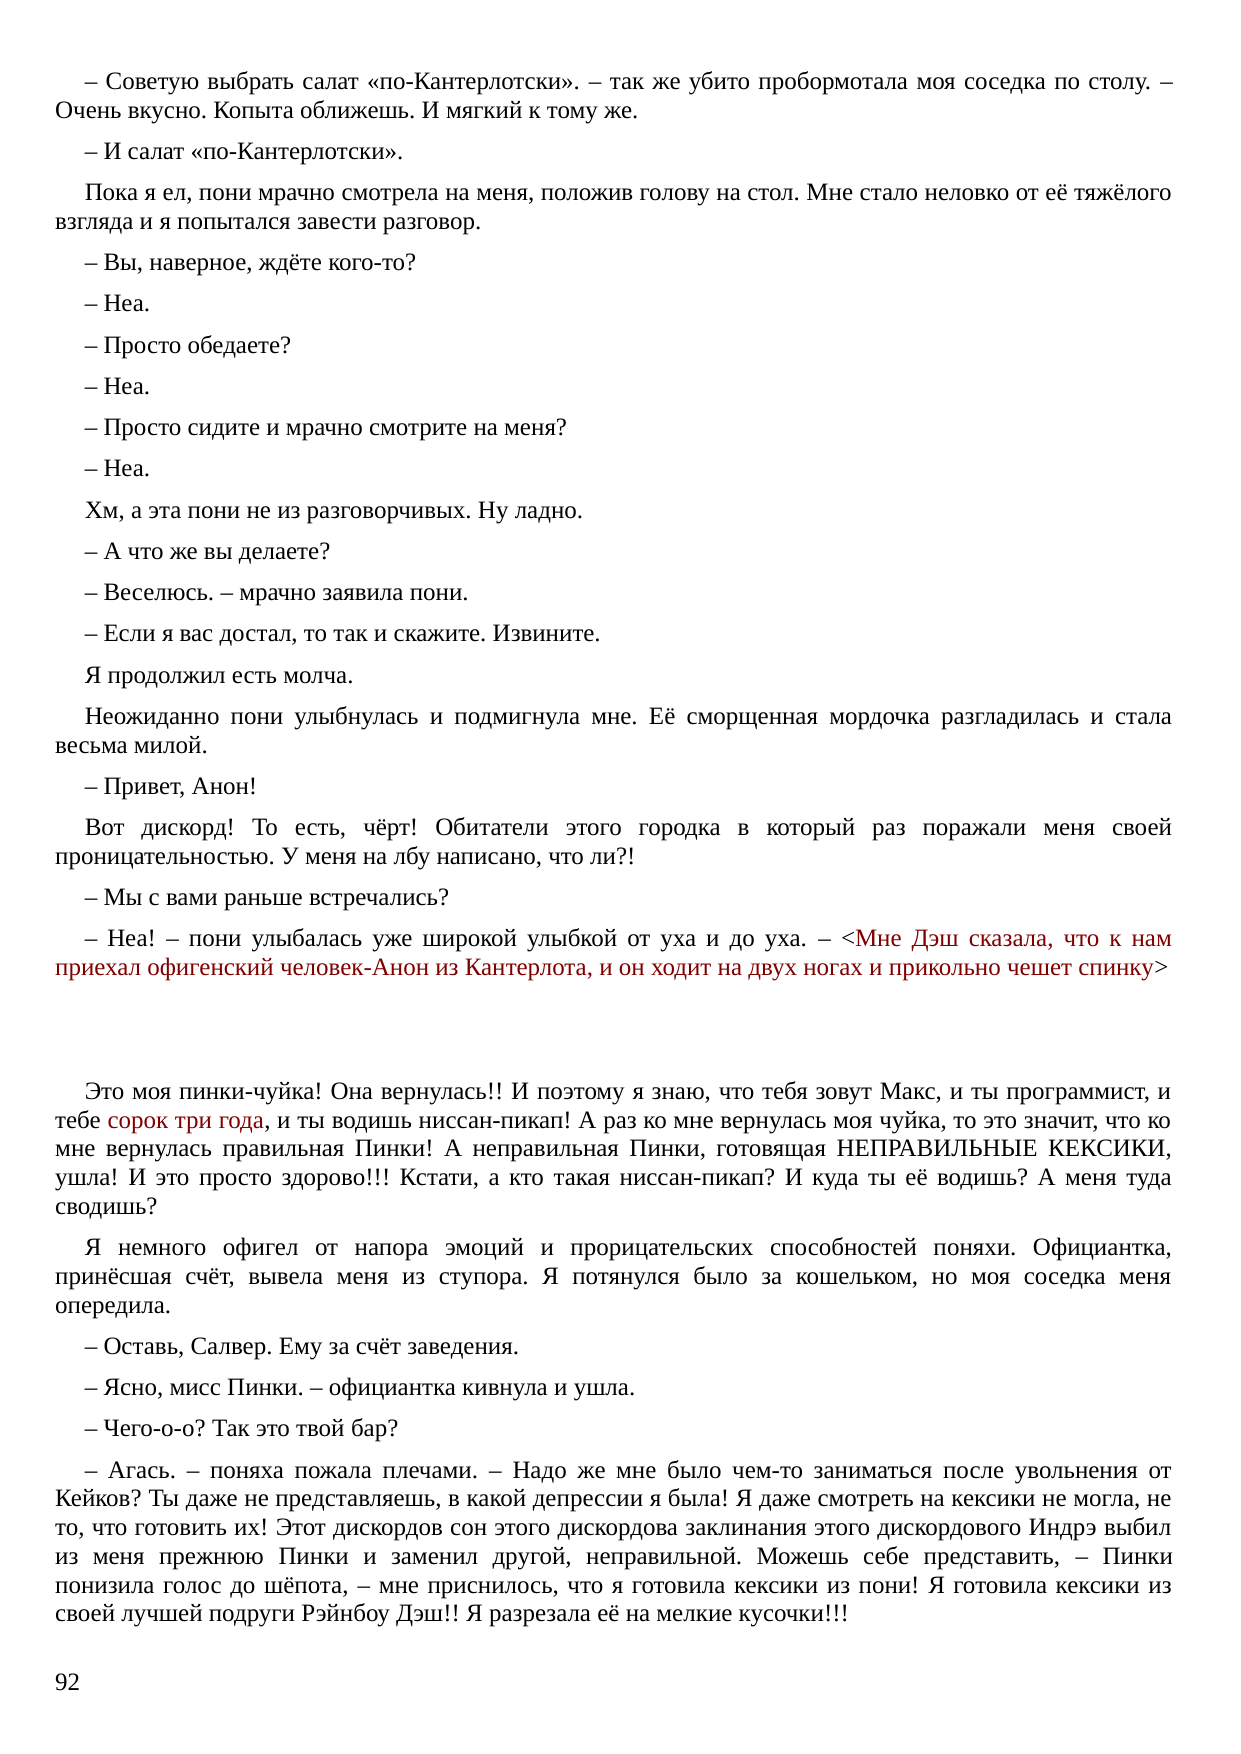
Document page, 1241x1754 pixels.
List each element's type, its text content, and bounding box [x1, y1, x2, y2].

text Хм, а эта пони не из разговорчивых. Ну ладно. [55, 495, 1173, 523]
text – Вы, наверное, ждёте кого-то? [55, 247, 1173, 276]
text – Агась. – поняха пожала плечами. – Надо же мне было чем-то заниматься после увольнения от Кейков? Ты даже не представляешь, в какой депрессии я была! Я даже смотреть на кексики не могла, не то, что готовить их! Этот дискордов сон этого дискордова заклинания этого дискордового Индрэ выбил из меня прежнюю Пинки и заменил другой, неправильной. Можешь себе представить, – Пинки понизила голос до шёпота, – мне приснилось, что я готовила кексики из пони! Я готовила кексики из своей лучшей подруги Рэйнбоу Дэш!! Я разрезала её на мелкие кусочки!!! [55, 1455, 1173, 1627]
text – Неа. [55, 371, 1173, 400]
text – Просто сидите и мрачно смотрите на меня? [55, 412, 1173, 441]
text – И салат «по-Кантерлотски». [55, 136, 1173, 165]
text – А что же вы делаете? [55, 536, 1173, 565]
text – Привет, Анон! [55, 771, 1173, 800]
text Я немного офигел от напора эмоций и прорицательских способностей поняхи. Официантка, принёсшая счёт, вывела меня из ступора. Я потянулся было за кошельком, но моя соседка меня опередила. [55, 1232, 1173, 1318]
text – Мы с вами раньше встречались? [55, 882, 1173, 911]
text Неожиданно пони улыбнулась и подмигнула мне. Её сморщенная мордочка разгладилась и стала весьма милой. [55, 701, 1173, 758]
text Пока я ел, пони мрачно смотрела на меня, положив голову на стол. Мне стало неловко от её тяжёлого взгляда и я попытался завести разговор. [55, 177, 1173, 235]
text – Советую выбрать салат «по-Кантерлотски». – так же убито пробормотала моя соседка по столу. – Очень вкусно. Копыта оближешь. И мягкий к тому же. [55, 66, 1173, 123]
text – Ясно, мисс Пинки. – официантка кивнула и ушла. [55, 1372, 1173, 1401]
text – Если я вас достал, то так и скажите. Извините. [55, 618, 1173, 647]
text Вот дискорд! То есть, чёрт! Обитатели этого городка в который раз поражали меня своей проницательностью. У меня на лбу написано, что ли?! [55, 812, 1173, 870]
text – Неа. [55, 288, 1173, 317]
text – Неа! – пони улыбалась уже широкой улыбкой от уха и до уха. – <Мне Дэш сказала, что к нам приехал офигенский человек-Анон из Кантерлота, и он ходит на двух ногах и прикольно чешет спинку> [55, 923, 1173, 981]
text – Веселюсь. – мрачно заявила пони. [55, 577, 1173, 606]
text – Неа. [55, 453, 1173, 482]
text – Просто обедаете? [55, 330, 1173, 358]
text – Чего-о-о? Так это твой бар? [55, 1413, 1173, 1442]
text Это моя пинки-чуйка! Она вернулась!! И поэтому я знаю, что тебя зовут Макс, и ты программист, и тебе сорок три года, и ты водишь ниссан-пикап! А раз ко мне вернулась моя чуйка, то это значит, что ко мне вернулась правильная Пинки! А неправильная Пинки, готовящая НЕПРАВИЛЬНЫЕ КЕКСИКИ, ушла! И это просто здорово!!! Кстати, а кто такая ниссан-пикап? И куда ты её водишь? А меня туда сводишь? [55, 1076, 1173, 1220]
text Я продолжил есть молча. [55, 660, 1173, 688]
text – Оставь, Салвер. Ему за счёт заведения. [55, 1331, 1173, 1360]
